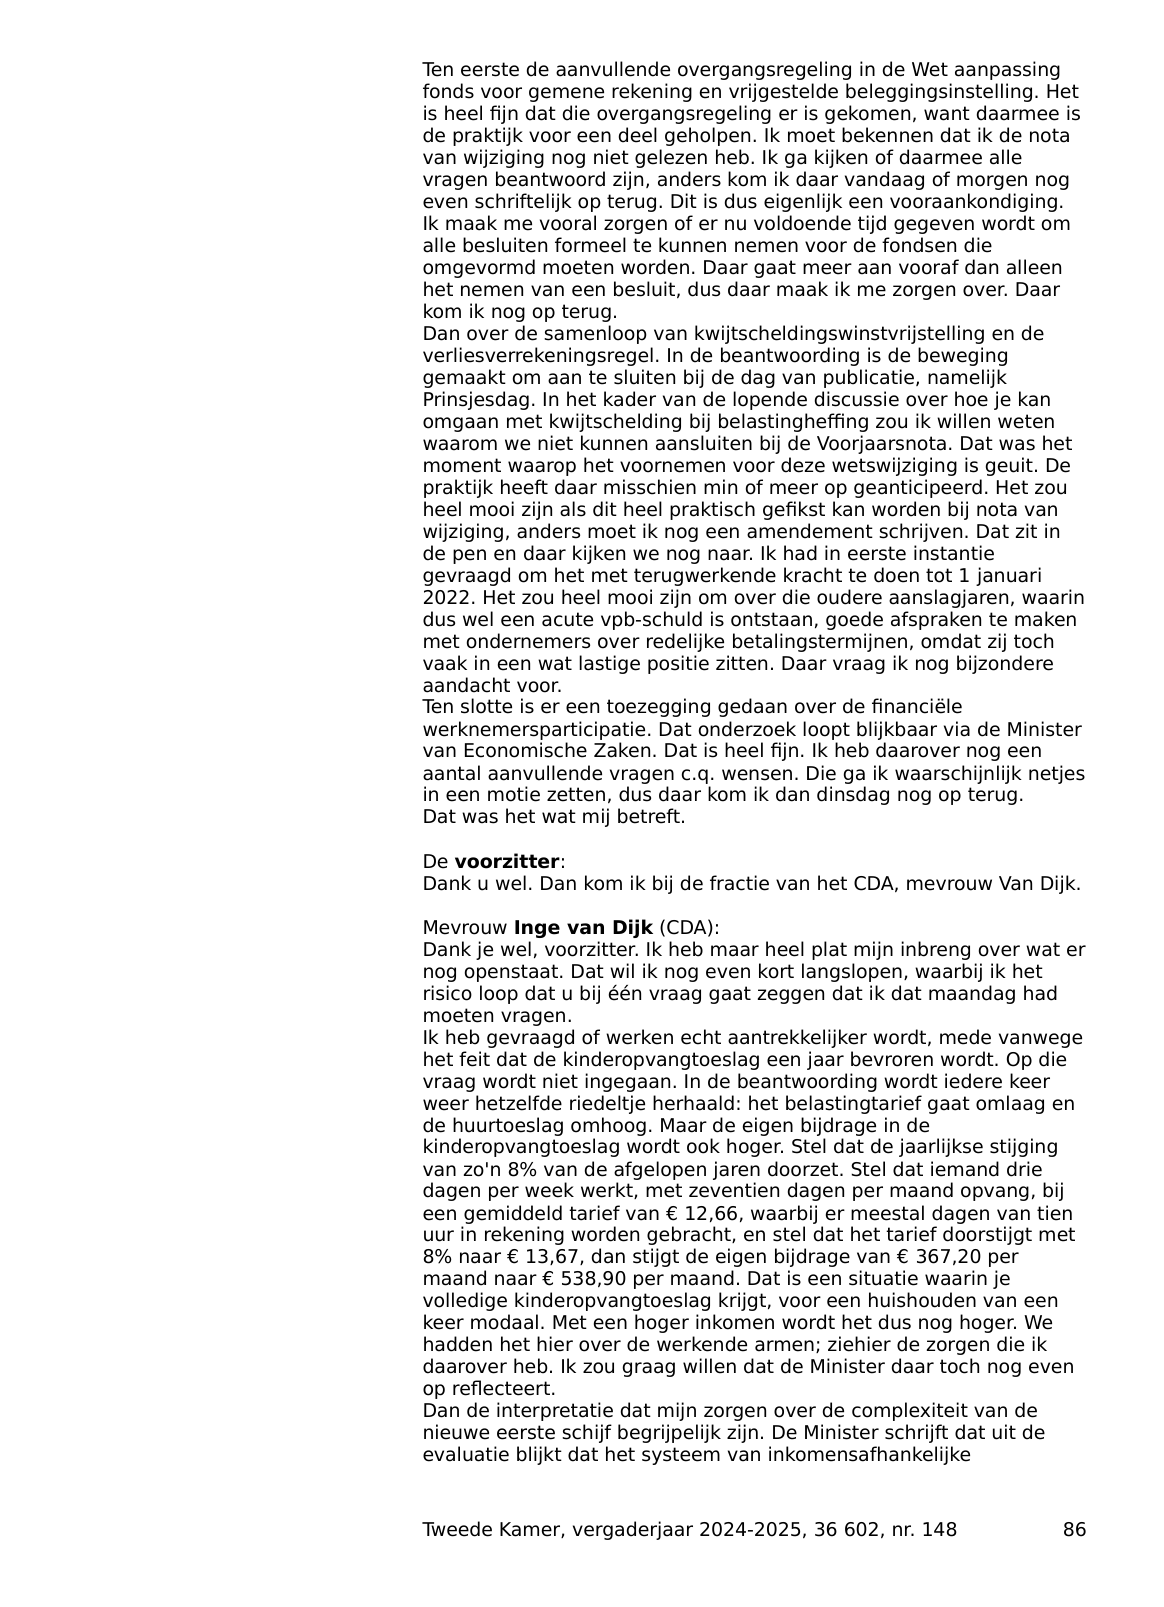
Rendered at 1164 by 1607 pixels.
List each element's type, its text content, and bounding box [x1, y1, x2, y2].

text Dan de interpretatie dat mijn zorgen over de complexiteit van de nieuwe eerste schijf begrijpelijk zijn. De Minister schrijft dat uit de evaluatie blijkt dat het systeem van inkomensafhankelijke [422, 1400, 1087, 1466]
text Dank u wel. Dan kom ik bij de fractie van het CDA, mevrouw Van Dijk. [422, 872, 1087, 894]
text Dan over de samenloop van kwijtscheldingswinstvrijstelling en de verliesverrekeningsregel. In de beantwoording is de beweging gemaakt om aan te sluiten bij de dag van publicatie, namelijk Prinsjesdag. In het kader van de lopende discussie over hoe je kan omgaan met kwijtschelding bij belastingheffing zou ik willen weten waarom we niet kunnen aansluiten bij de Voorjaarsnota. Dat was het moment waarop het voornemen voor deze wetswijziging is geuit. De praktijk heeft daar misschien min of meer op geanticipeerd. Het zou heel mooi zijn als dit heel praktisch gefikst kan worden bij nota van wijziging, anders moet ik nog een amendement schrijven. Dat zit in de pen en daar kijken we nog naar. Ik had in eerste instantie gevraagd om het met terugwerkende kracht te doen tot 1 januari 2022. Het zou heel mooi zijn om over die oudere aanslagjaren, waarin dus wel een acute vpb-schuld is ontstaan, goede afspraken te maken met ondernemers over redelijke betalingstermijnen, omdat zij toch vaak in een wat lastige positie zitten. Daar vraag ik nog bijzondere aandacht voor. [422, 323, 1087, 696]
text Dank je wel, voorzitter. Ik heb maar heel plat mijn inbreng over wat er nog openstaat. Dat wil ik nog even kort langslopen, waarbij ik het risico loop dat u bij één vraag gaat zeggen dat ik dat maandag had moeten vragen. [422, 939, 1087, 1027]
text De voorzitter: [422, 851, 1087, 872]
text Dat was het wat mij betreft. [422, 806, 1087, 828]
text Ten slotte is er een toezegging gedaan over de financiële werknemersparticipatie. Dat onderzoek loopt blijkbaar via de Minister van Economische Zaken. Dat is heel fijn. Ik heb daarover nog een aantal aanvullende vragen c.q. wensen. Die ga ik waarschijnlijk netjes in een motie zetten, dus daar kom ik dan dinsdag nog op terug. [422, 696, 1087, 806]
text Ik heb gevraagd of werken echt aantrekkelijker wordt, mede vanwege het feit dat de kinderopvangtoeslag een jaar bevroren wordt. Op die vraag wordt niet ingegaan. In de beantwoording wordt iedere keer weer hetzelfde riedeltje herhaald: het belastingtarief gaat omlaag en de huurtoeslag omhoog. Maar de eigen bijdrage in de kinderopvangtoeslag wordt ook hoger. Stel dat de jaarlijkse stijging van zo'n 8% van de afgelopen jaren doorzet. Stel dat iemand drie dagen per week werkt, met zeventien dagen per maand opvang, bij een gemiddeld tarief van € 12,66, waarbij er meestal dagen van tien uur in rekening worden gebracht, en stel dat het tarief doorstijgt met 8% naar € 13,67, dan stijgt de eigen bijdrage van € 367,20 per maand naar € 538,90 per maand. Dat is een situatie waarin je volledige kinderopvangtoeslag krijgt, voor een huishouden van een keer modaal. Met een hoger inkomen wordt het dus nog hoger. We hadden het hier over de werkende armen; ziehier de zorgen die ik daarover heb. Ik zou graag willen dat de Minister daar toch nog even op reflecteert. [422, 1027, 1087, 1400]
text Mevrouw Inge van Dijk (CDA): [422, 917, 1087, 939]
text Ten eerste de aanvullende overgangsregeling in de Wet aanpassing fonds voor gemene rekening en vrijgestelde beleggingsinstelling. Het is heel fijn dat die overgangsregeling er is gekomen, want daarmee is de praktijk voor een deel geholpen. Ik moet bekennen dat ik de nota van wijziging nog niet gelezen heb. Ik ga kijken of daarmee alle vragen beantwoord zijn, anders kom ik daar vandaag of morgen nog even schriftelijk op terug. Dit is dus eigenlijk een vooraankondiging. Ik maak me vooral zorgen of er nu voldoende tijd gegeven wordt om alle besluiten formeel te kunnen nemen voor de fondsen die omgevormd moeten worden. Daar gaat meer aan vooraf dan alleen het nemen van een besluit, dus daar maak ik me zorgen over. Daar kom ik nog op terug. [422, 59, 1087, 323]
